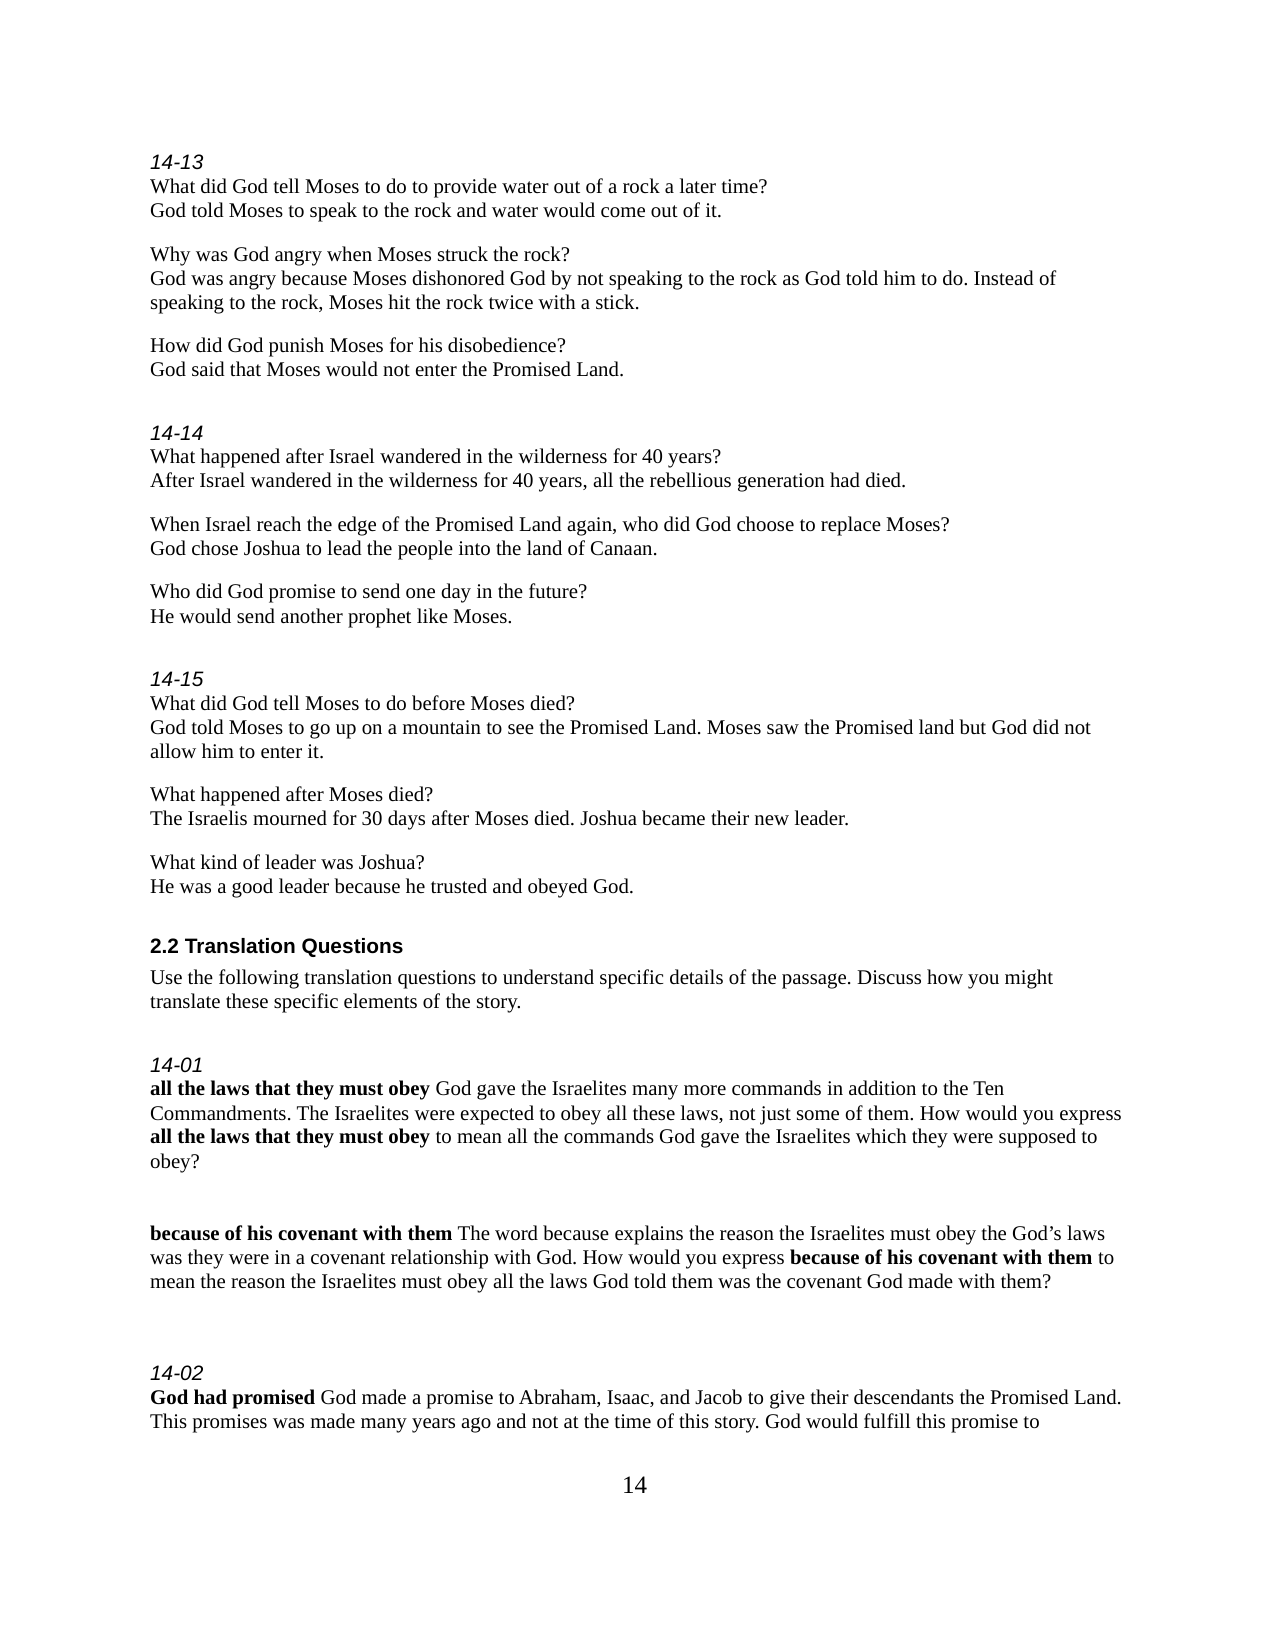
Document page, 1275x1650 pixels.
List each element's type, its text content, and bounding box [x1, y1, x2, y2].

text God had promised God made a promise to Abraham, Isaac, and Jacob to give their descendants the Promised Land. This promises was made many years ago and not at the time of this story. God would fulfill this promise to [150, 1385, 1125, 1433]
subtitle 2.2 Translation Questions [150, 934, 1125, 958]
text What did God tell Moses to do to provide water out of a rock a later time? God told Moses to speak to the rock and water would come out of it. [150, 174, 1125, 222]
text all the laws that they must obey God gave the Israelites many more commands in addition to the Ten Commandments. The Israelites were expected to obey all these laws, not just some of them. How would you express all the laws that they must obey to mean all the commands God gave the Israelites which they were supposed to obey? [150, 1076, 1125, 1173]
subtitle 14-14 [150, 420, 1125, 444]
subtitle 14-13 [150, 150, 1125, 174]
text Who did God promise to send one day in the future? He would send another prophet like Moses. [150, 579, 1125, 628]
subtitle 14-15 [150, 667, 1125, 691]
text How did God punish Moses for his disobedience? God said that Moses would not enter the Promised Land. [150, 333, 1125, 381]
subtitle 14-02 [150, 1361, 1125, 1385]
text Why was God angry when Moses struck the rock? God was angry because Moses dishonored God by not speaking to the rock as God told him to do. Instead of speaking to the rock, Moses hit the rock twice with a stick. [150, 242, 1125, 314]
text What happened after Israel wandered in the wilderness for 40 years? After Israel wandered in the wilderness for 40 years, all the rebellious generation had died. [150, 444, 1125, 492]
text Use the following translation questions to understand specific details of the passage. Discuss how you might translate these specific elements of the story. [150, 965, 1125, 1013]
text When Israel reach the edge of the Promised Land again, who did God choose to replace Moses? God chose Joshua to lead the people into the land of Canaan. [150, 512, 1125, 560]
text What did God tell Moses to do before Moses died? God told Moses to go up on a mountain to see the Promised Land. Moses saw the Promised land but God did not allow him to enter it. [150, 691, 1125, 763]
text because of his covenant with them The word because explains the reason the Israelites must obey the God’s laws was they were in a covenant relationship with God. How would you express because of his covenant with them to mean the reason the Israelites must obey all the laws God told them was the covenant God made with them? [150, 1221, 1125, 1293]
text What happened after Moses died? The Israelis mourned for 30 days after Moses died. Joshua became their new leader. [150, 782, 1125, 830]
text What kind of leader was Joshua? He was a good leader because he trusted and obeyed God. [150, 850, 1125, 898]
subtitle 14-01 [150, 1052, 1125, 1076]
